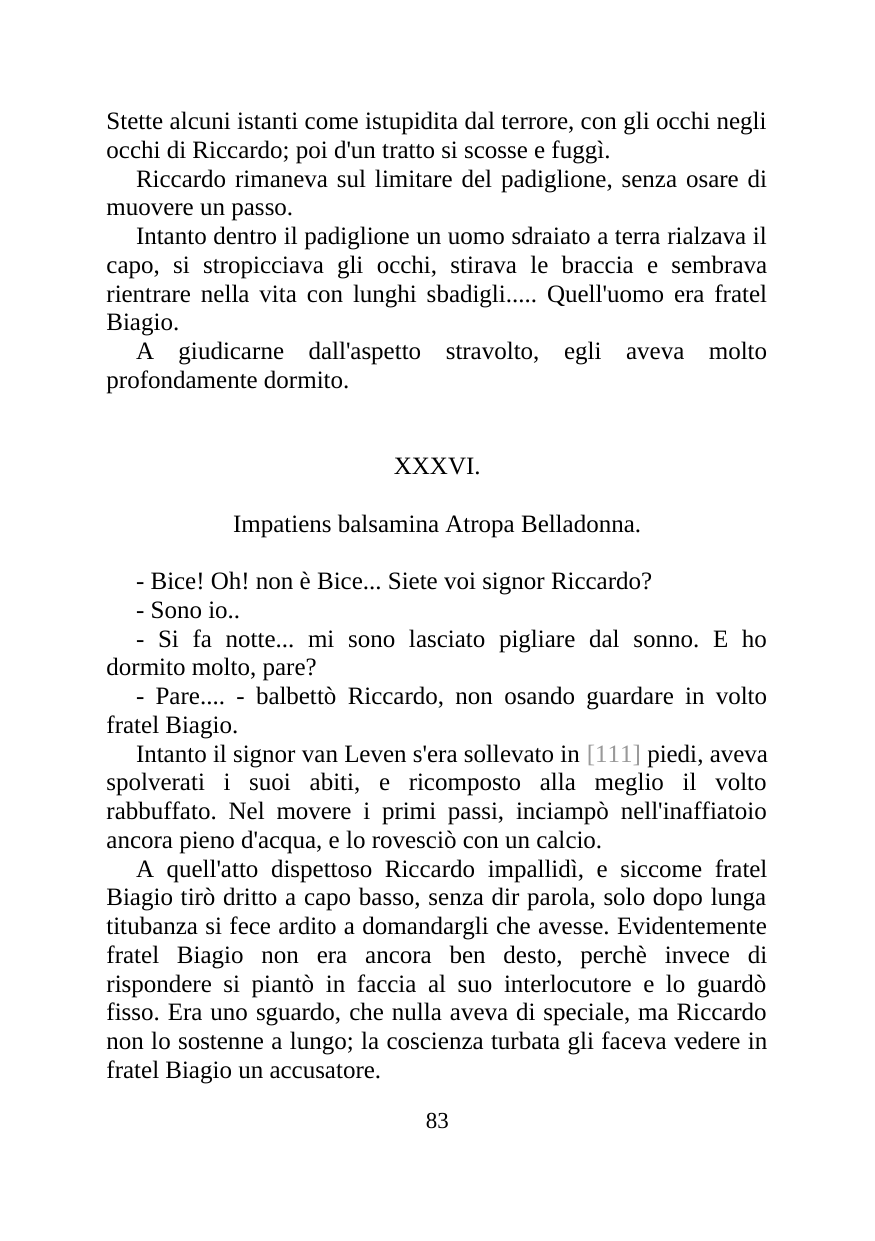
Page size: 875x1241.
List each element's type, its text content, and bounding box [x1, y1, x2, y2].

text - Sono io.. [106, 595, 768, 624]
subtitle XXXVI. [106, 451, 768, 480]
text - Si fa notte... mi sono lasciato pigliare dal sonno. E ho dormito molto, pare? [106, 624, 768, 681]
text - Bice! Oh! non è Bice... Siete voi signor Riccardo? [106, 566, 768, 595]
subtitle Impatiens balsamina Atropa Belladonna. [106, 509, 768, 537]
text A quell'atto dispettoso Riccardo impallidì, e siccome fratel Biagio tirò dritto a capo basso, senza dir parola, solo dopo lunga titubanza si fece ardito a domandargli che avesse. Evidentemente fratel Biagio non era ancora ben desto, perchè invece di rispondere si piantò in faccia al suo interlocutore e lo guardò fisso. Era uno sguardo, che nulla aveva di speciale, ma Riccardo non lo sostenne a lungo; la coscienza turbata gli faceva vedere in fratel Biagio un accusatore. [106, 854, 768, 1084]
text Intanto dentro il padiglione un uomo sdraiato a terra rialzava il capo, si stropicciava gli occhi, stirava le braccia e sembrava rientrare nella vita con lunghi sbadigli..... Quell'uomo era fratel Biagio. [106, 221, 768, 336]
text - Pare.... - balbettò Riccardo, non osando guardare in volto fratel Biagio. [106, 681, 768, 739]
text Riccardo rimaneva sul limitare del padiglione, senza osare di muovere un passo. [106, 164, 768, 221]
text A giudicarne dall'aspetto stravolto, egli aveva molto profondamente dormito. [106, 336, 768, 394]
text Intanto il signor van Leven s'era sollevato in [111] piedi, aveva spolverati i suoi abiti, e ricomposto alla meglio il volto rabbuffato. Nel movere i primi passi, inciampò nell'inaffiatoio ancora pieno d'acqua, e lo rovesciò con un calcio. [106, 739, 768, 854]
text Stette alcuni istanti come istupidita dal terrore, con gli occhi negli occhi di Riccardo; poi d'un tratto si scosse e fuggì. [106, 106, 768, 164]
